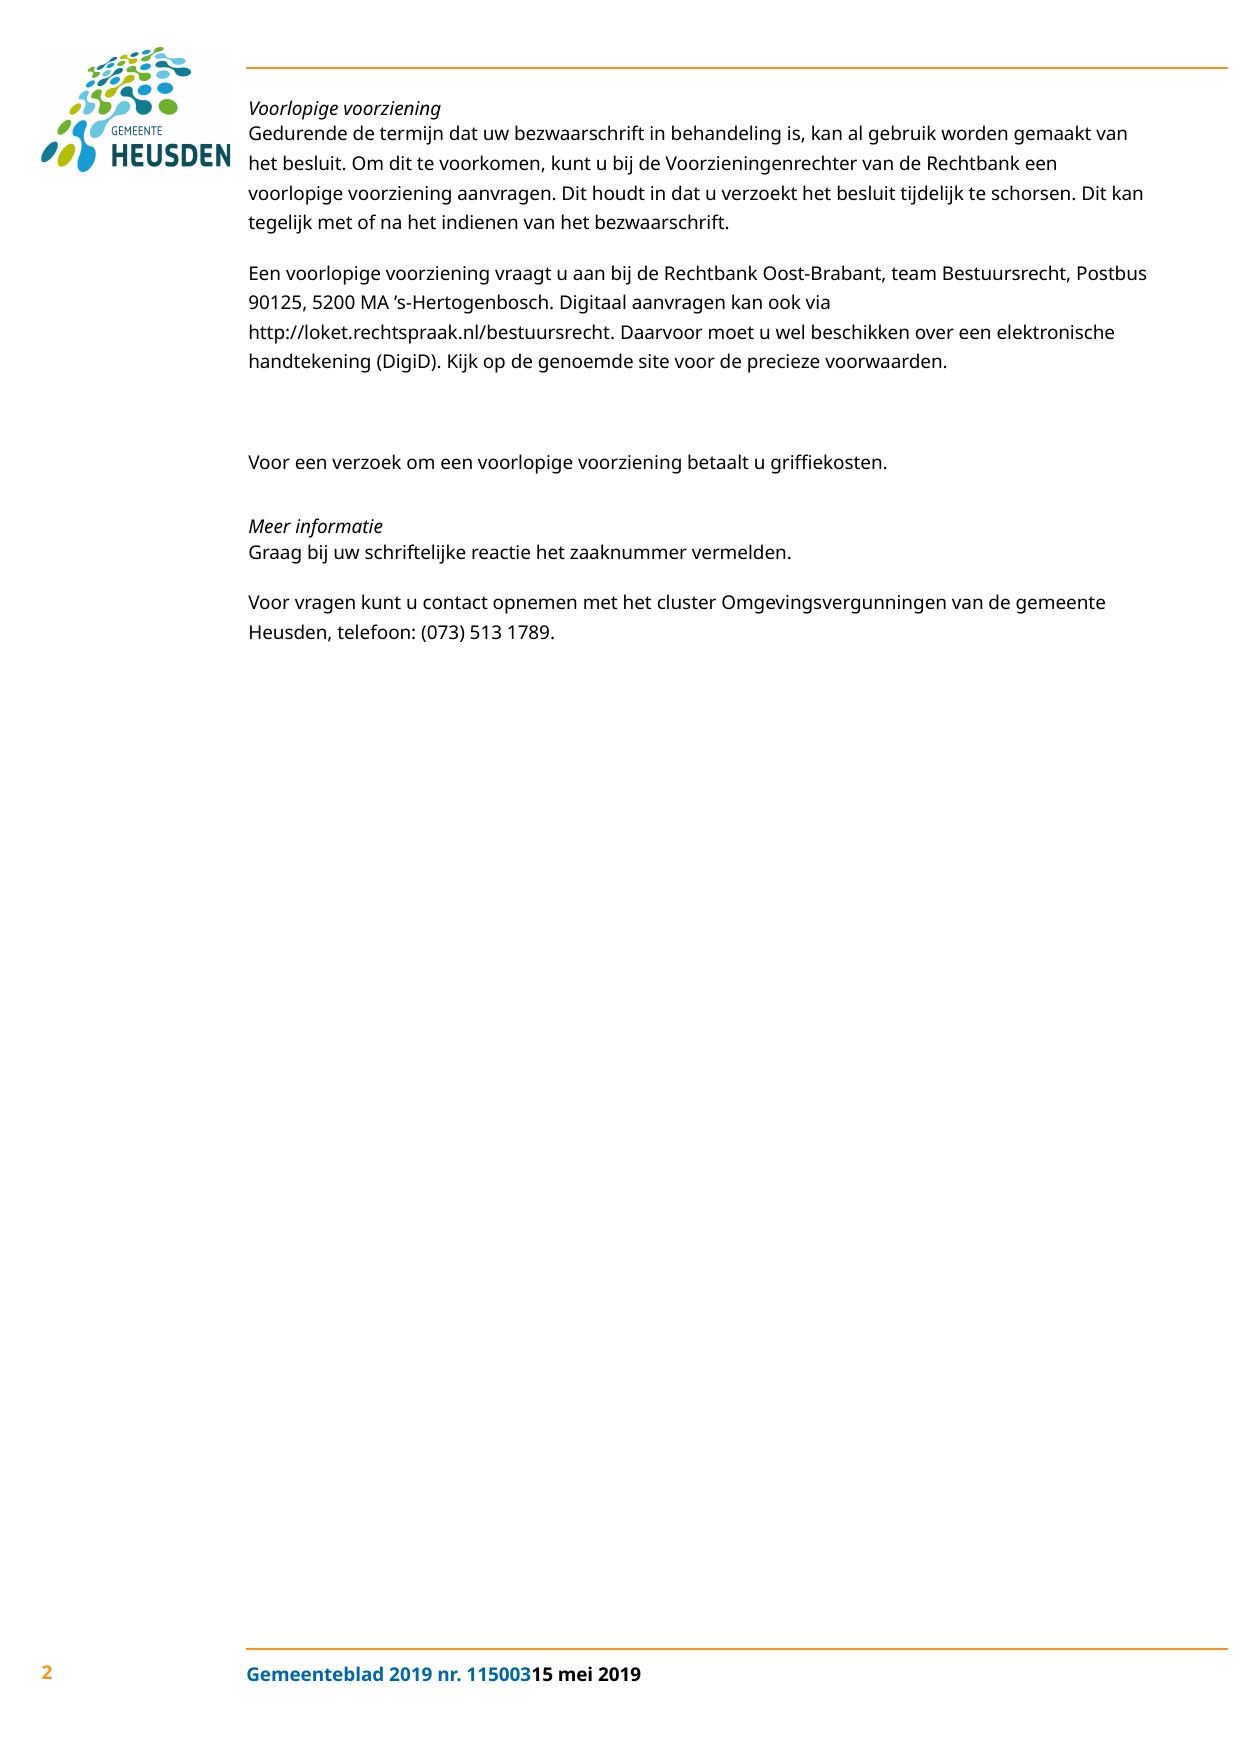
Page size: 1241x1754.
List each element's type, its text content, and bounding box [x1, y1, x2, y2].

text Voor een verzoek om een voorlopige voorziening betaalt u griffiekosten. [248, 449, 1152, 475]
text Een voorlopige voorziening vraagt u aan bij de Rechtbank Oost-Brabant, team Bestuursrecht, Postbus 90125, 5200 MA ’s-Hertogenbosch. Digitaal aanvragen kan ook via http://loket.rechtspraak.nl/bestuursrecht. Daarvoor moet u wel beschikken over een elektronische handtekening (DigiD). Kijk op de genoemde site voor de precieze voorwaarden. [248, 260, 1152, 374]
text Meer informatie [248, 513, 1152, 539]
text Voorlopige voorziening [248, 95, 1152, 121]
text Graag bij uw schriftelijke reactie het zaaknummer vermelden. [248, 539, 1152, 565]
text Gedurende de termijn dat uw bezwaarschrift in behandeling is, kan al gebruik worden gemaakt van het besluit. Om dit te voorkomen, kunt u bij de Voorzieningenrechter van de Rechtbank een voorlopige voorziening aanvragen. Dit houdt in dat u verzoekt het besluit tijdelijk te schorsen. Dit kan tegelijk met of na het indienen van het bezwaarschrift. [248, 121, 1152, 235]
text Voor vragen kunt u contact opnemen met het cluster Omgevingsvergunningen van de gemeente Heusden, telefoon: (073) 513 1789. [248, 589, 1152, 645]
picture [41, 47, 231, 172]
